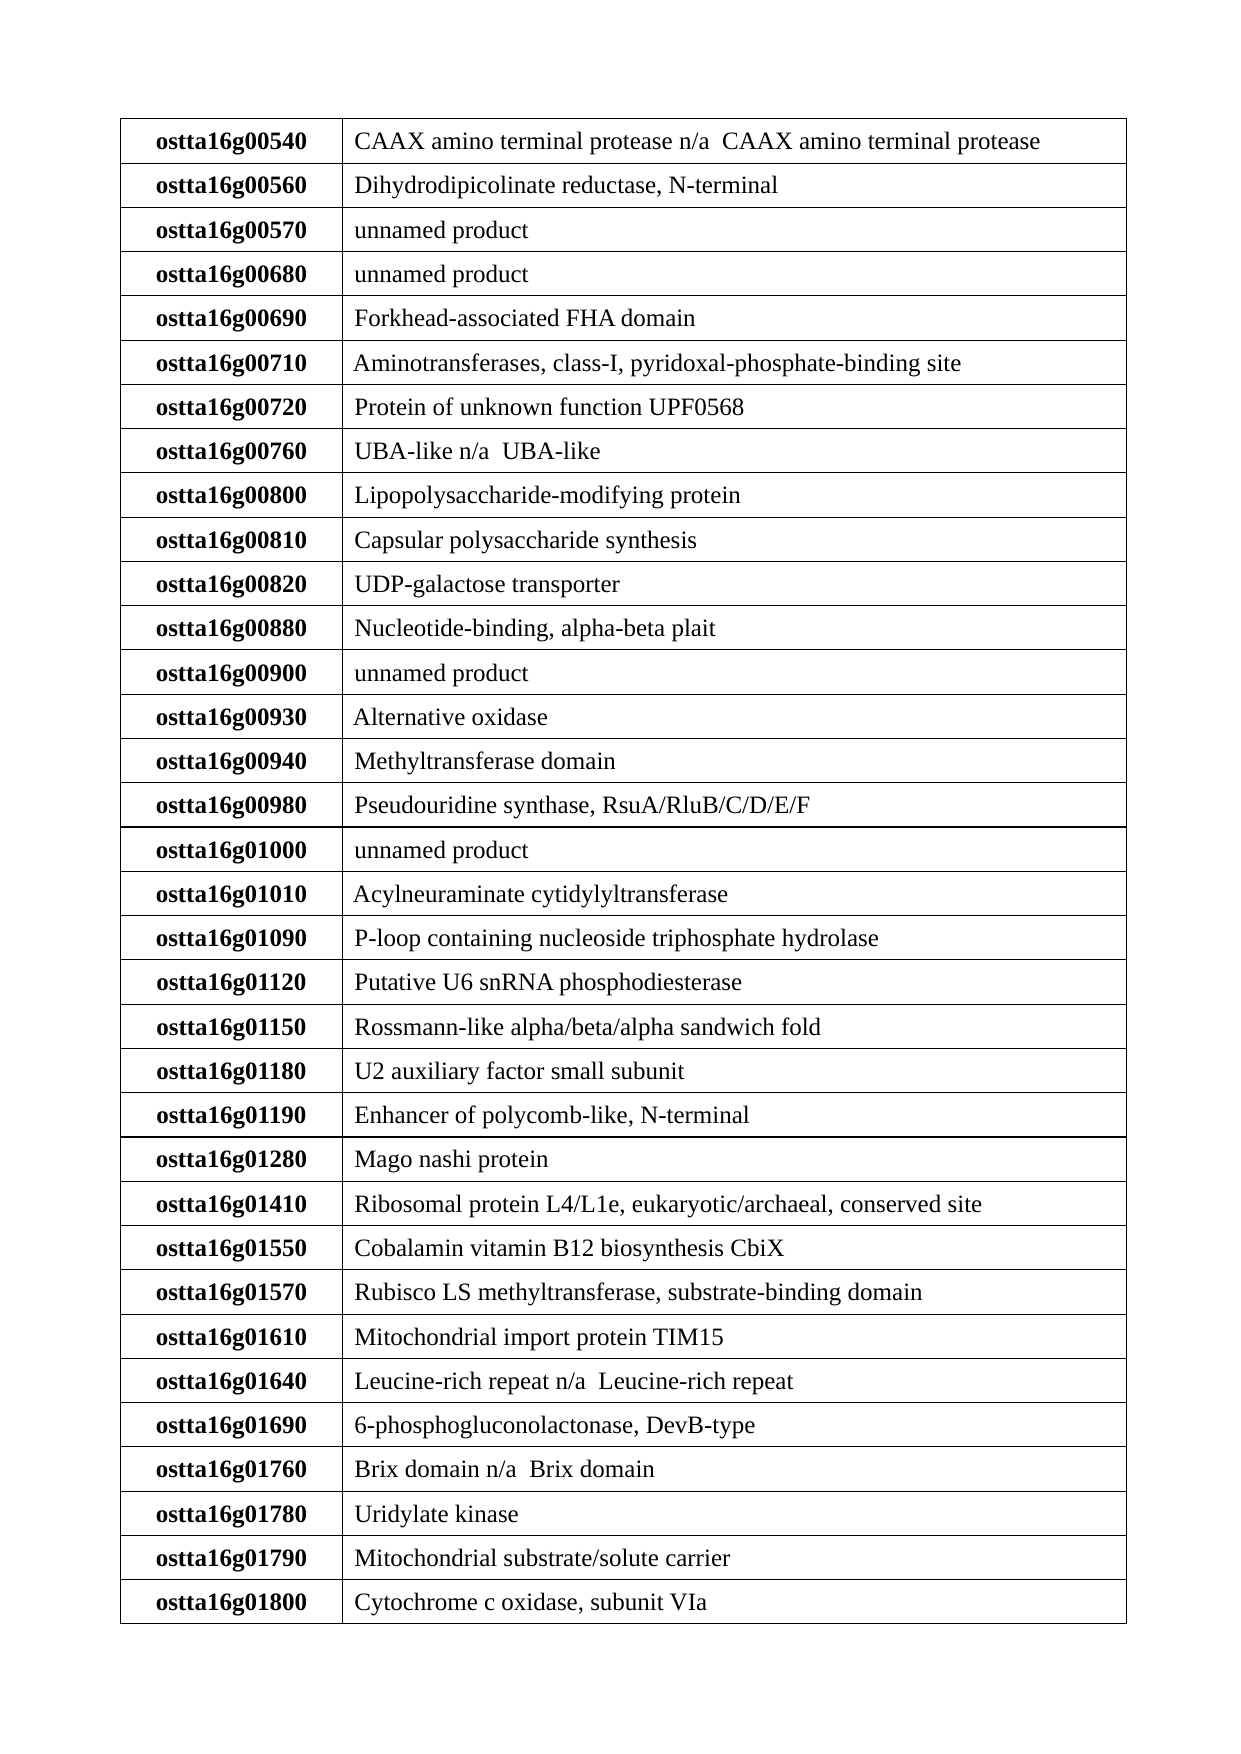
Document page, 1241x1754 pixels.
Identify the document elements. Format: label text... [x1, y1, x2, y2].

table_cell ostta16g00760 [121, 429, 342, 472]
table_cell ostta16g01190 [121, 1093, 342, 1136]
table_cell [1127, 605, 1240, 649]
table_cell [1127, 1092, 1240, 1136]
table_cell [1127, 1225, 1240, 1269]
table_cell ostta16g00820 [121, 562, 342, 605]
table_cell ostta16g01000 [121, 828, 342, 871]
table_cell Pseudouridine synthase, RsuA/RluB/C/D/E/F [343, 783, 1126, 826]
table_cell [1127, 915, 1240, 959]
table_cell ostta16g00710 [121, 341, 342, 384]
table_cell ostta16g00810 [121, 518, 342, 561]
table_cell Ribosomal protein L4/L1e, eukaryotic/archaeal, conserved site [343, 1182, 1126, 1225]
table_cell ostta16g01180 [121, 1049, 342, 1092]
table_cell ostta16g01800 [121, 1580, 342, 1623]
table_cell U2 auxiliary factor small subunit [343, 1049, 1126, 1092]
table_cell ostta16g01550 [121, 1226, 342, 1269]
table_cell [1127, 1446, 1240, 1491]
table_cell ostta16g00540 [121, 119, 342, 162]
table_cell [1127, 959, 1240, 1003]
table_cell [1127, 1402, 1240, 1446]
table_cell [1127, 517, 1240, 561]
table_cell Mitochondrial substrate/solute carrier [343, 1536, 1126, 1579]
table_cell UDP-galactose transporter [343, 562, 1126, 605]
table_cell [1127, 340, 1240, 384]
table_cell ostta16g00560 [121, 164, 342, 207]
table_cell UBA-like n/a UBA-like [343, 429, 1126, 472]
table_cell [1127, 1535, 1240, 1579]
table_cell ostta16g00570 [121, 208, 342, 251]
table_cell [1127, 1358, 1240, 1402]
table_cell Enhancer of polycomb-like, N-terminal [343, 1093, 1126, 1136]
table_cell unnamed product [343, 208, 1126, 251]
table_cell [1127, 1004, 1240, 1048]
table_cell ostta16g01280 [121, 1138, 342, 1181]
table_cell [1127, 649, 1240, 694]
table_cell [1127, 1314, 1240, 1358]
table_cell ostta16g01010 [121, 872, 342, 915]
table_cell Cobalamin vitamin B12 biosynthesis CbiX [343, 1226, 1126, 1269]
table_cell Forkhead-associated FHA domain [343, 296, 1126, 339]
table_cell [1127, 1136, 1240, 1181]
table_cell [1127, 384, 1240, 428]
table_cell unnamed product [343, 252, 1126, 295]
table_cell ostta16g01570 [121, 1270, 342, 1313]
table_cell [1127, 1048, 1240, 1092]
table_cell ostta16g01640 [121, 1359, 342, 1402]
table_cell [1127, 1579, 1240, 1623]
table_cell ostta16g01090 [121, 916, 342, 959]
table_cell ostta16g00900 [121, 650, 342, 694]
table_cell [1127, 871, 1240, 915]
table_cell Nucleotide-binding, alpha-beta plait [343, 606, 1126, 649]
table_cell CAAX amino terminal protease n/a CAAX amino terminal protease [343, 119, 1126, 162]
table_cell ostta16g01410 [121, 1182, 342, 1225]
table_cell [1127, 782, 1240, 826]
table_cell [1127, 163, 1240, 207]
table_cell ostta16g01780 [121, 1492, 342, 1535]
table_cell Mago nashi protein [343, 1138, 1126, 1181]
table_cell Lipopolysaccharide-modifying protein [343, 473, 1126, 517]
table_cell [1127, 561, 1240, 605]
table_cell ostta16g00690 [121, 296, 342, 339]
table_cell ostta16g00940 [121, 739, 342, 782]
table_cell Putative U6 snRNA phosphodiesterase [343, 960, 1126, 1003]
table_cell Methyltransferase domain [343, 739, 1126, 782]
table_cell [1127, 428, 1240, 472]
table_cell ostta16g01150 [121, 1005, 342, 1048]
table_cell Uridylate kinase [343, 1492, 1126, 1535]
table_cell Acylneuraminate cytidylyltransferase [343, 872, 1126, 915]
table_cell 6-phosphogluconolactonase, DevB-type [343, 1403, 1126, 1446]
table_cell [1127, 694, 1240, 738]
table_cell Dihydrodipicolinate reductase, N-terminal [343, 164, 1126, 207]
table_cell Protein of unknown function UPF0568 [343, 385, 1126, 428]
table_cell ostta16g00680 [121, 252, 342, 295]
table_cell [1127, 251, 1240, 295]
table_cell [1127, 295, 1240, 339]
table_cell Alternative oxidase [343, 695, 1126, 738]
table_cell ostta16g01760 [121, 1447, 342, 1491]
table_cell ostta16g01790 [121, 1536, 342, 1579]
table_cell ostta16g00980 [121, 783, 342, 826]
table_cell ostta16g01610 [121, 1315, 342, 1358]
table_cell [1127, 1181, 1240, 1225]
table_cell Leucine-rich repeat n/a Leucine-rich repeat [343, 1359, 1126, 1402]
table_cell [1127, 826, 1240, 871]
table_cell Rossmann-like alpha/beta/alpha sandwich fold [343, 1005, 1126, 1048]
table_cell Aminotransferases, class-I, pyridoxal-phosphate-binding site [343, 341, 1126, 384]
table_cell [1127, 1269, 1240, 1313]
table_cell ostta16g00720 [121, 385, 342, 428]
table_cell ostta16g01120 [121, 960, 342, 1003]
table_cell Capsular polysaccharide synthesis [343, 518, 1126, 561]
table_cell [1127, 118, 1240, 162]
table_cell Cytochrome c oxidase, subunit VIa [343, 1580, 1126, 1623]
table_cell P-loop containing nucleoside triphosphate hydrolase [343, 916, 1126, 959]
table_cell ostta16g00880 [121, 606, 342, 649]
table_cell [1127, 207, 1240, 251]
table_cell Brix domain n/a Brix domain [343, 1447, 1126, 1491]
table_cell ostta16g00800 [121, 473, 342, 517]
table_cell Rubisco LS methyltransferase, substrate-binding domain [343, 1270, 1126, 1313]
table_cell [1127, 1491, 1240, 1535]
table_cell ostta16g00930 [121, 695, 342, 738]
table_cell unnamed product [343, 828, 1126, 871]
table_cell unnamed product [343, 650, 1126, 694]
table_cell [1127, 738, 1240, 782]
table_cell Mitochondrial import protein TIM15 [343, 1315, 1126, 1358]
table_cell ostta16g01690 [121, 1403, 342, 1446]
table_cell [1127, 472, 1240, 517]
